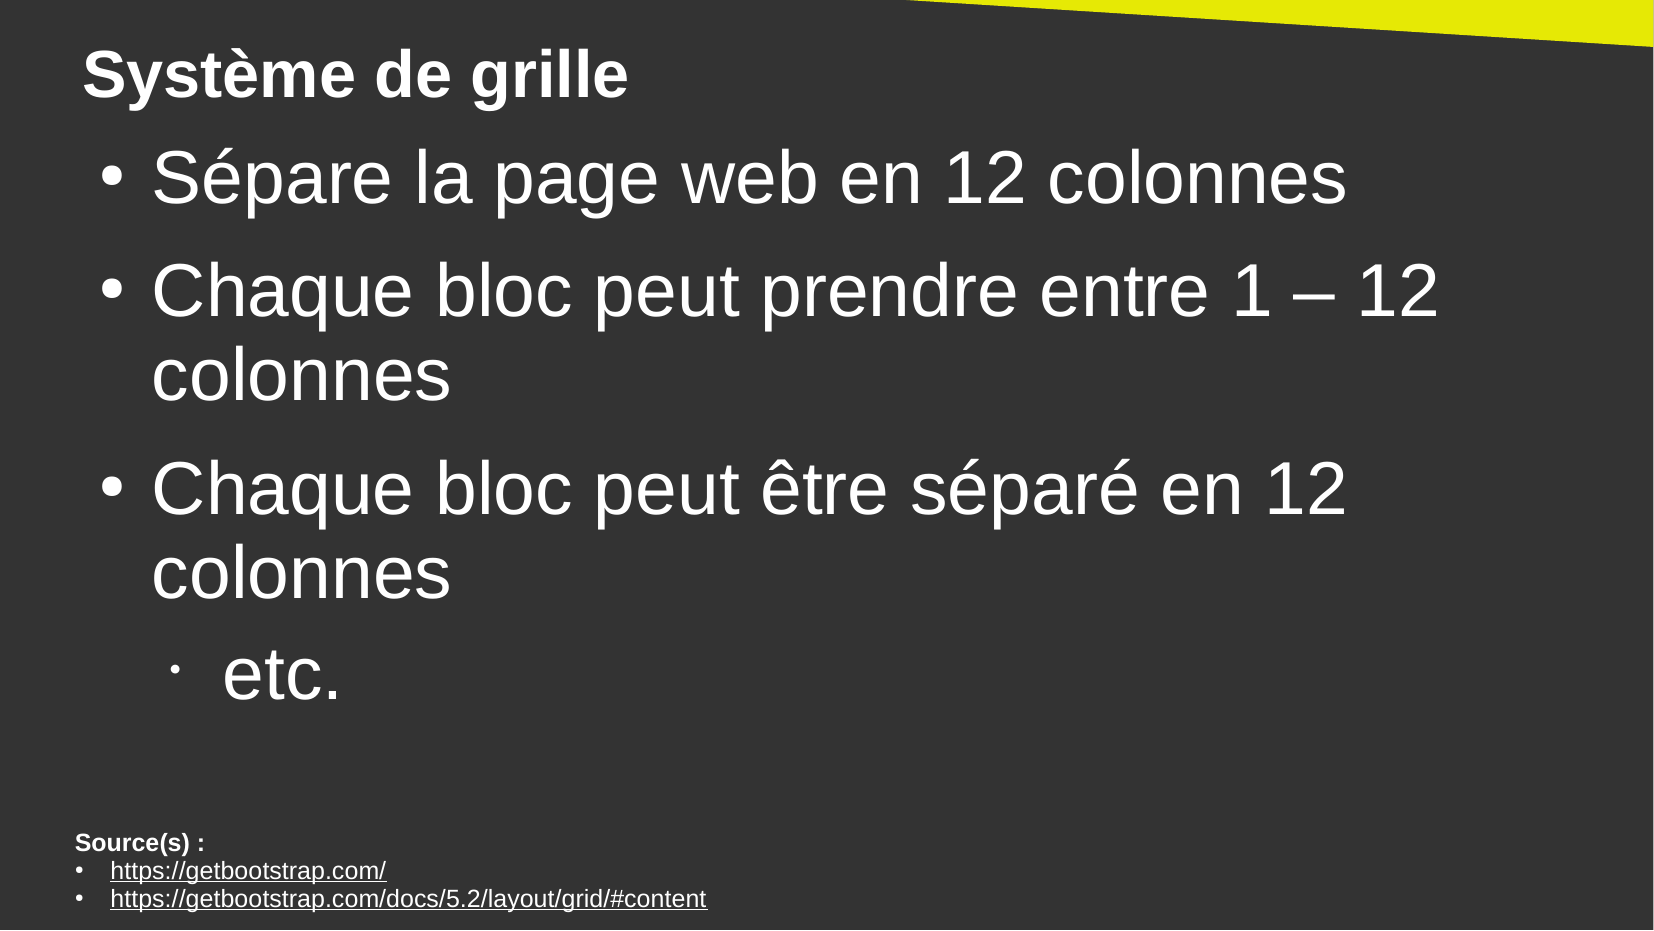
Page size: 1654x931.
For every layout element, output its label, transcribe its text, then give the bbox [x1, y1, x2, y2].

text_box Source(s) : https://getbootstrap.com/ https://getbootstrap.com/docs/5.2/layout/grid/#content [60, 821, 1583, 920]
title Système de grille [82, 37, 1571, 114]
text_box [906, 0, 1654, 47]
list Sépare la page web en 12 colonnes Chaque bloc peut prendre entre 1 – 12 colonnes Chaque bloc peut être séparé en 12 colonnes etc. [80, 135, 1620, 827]
